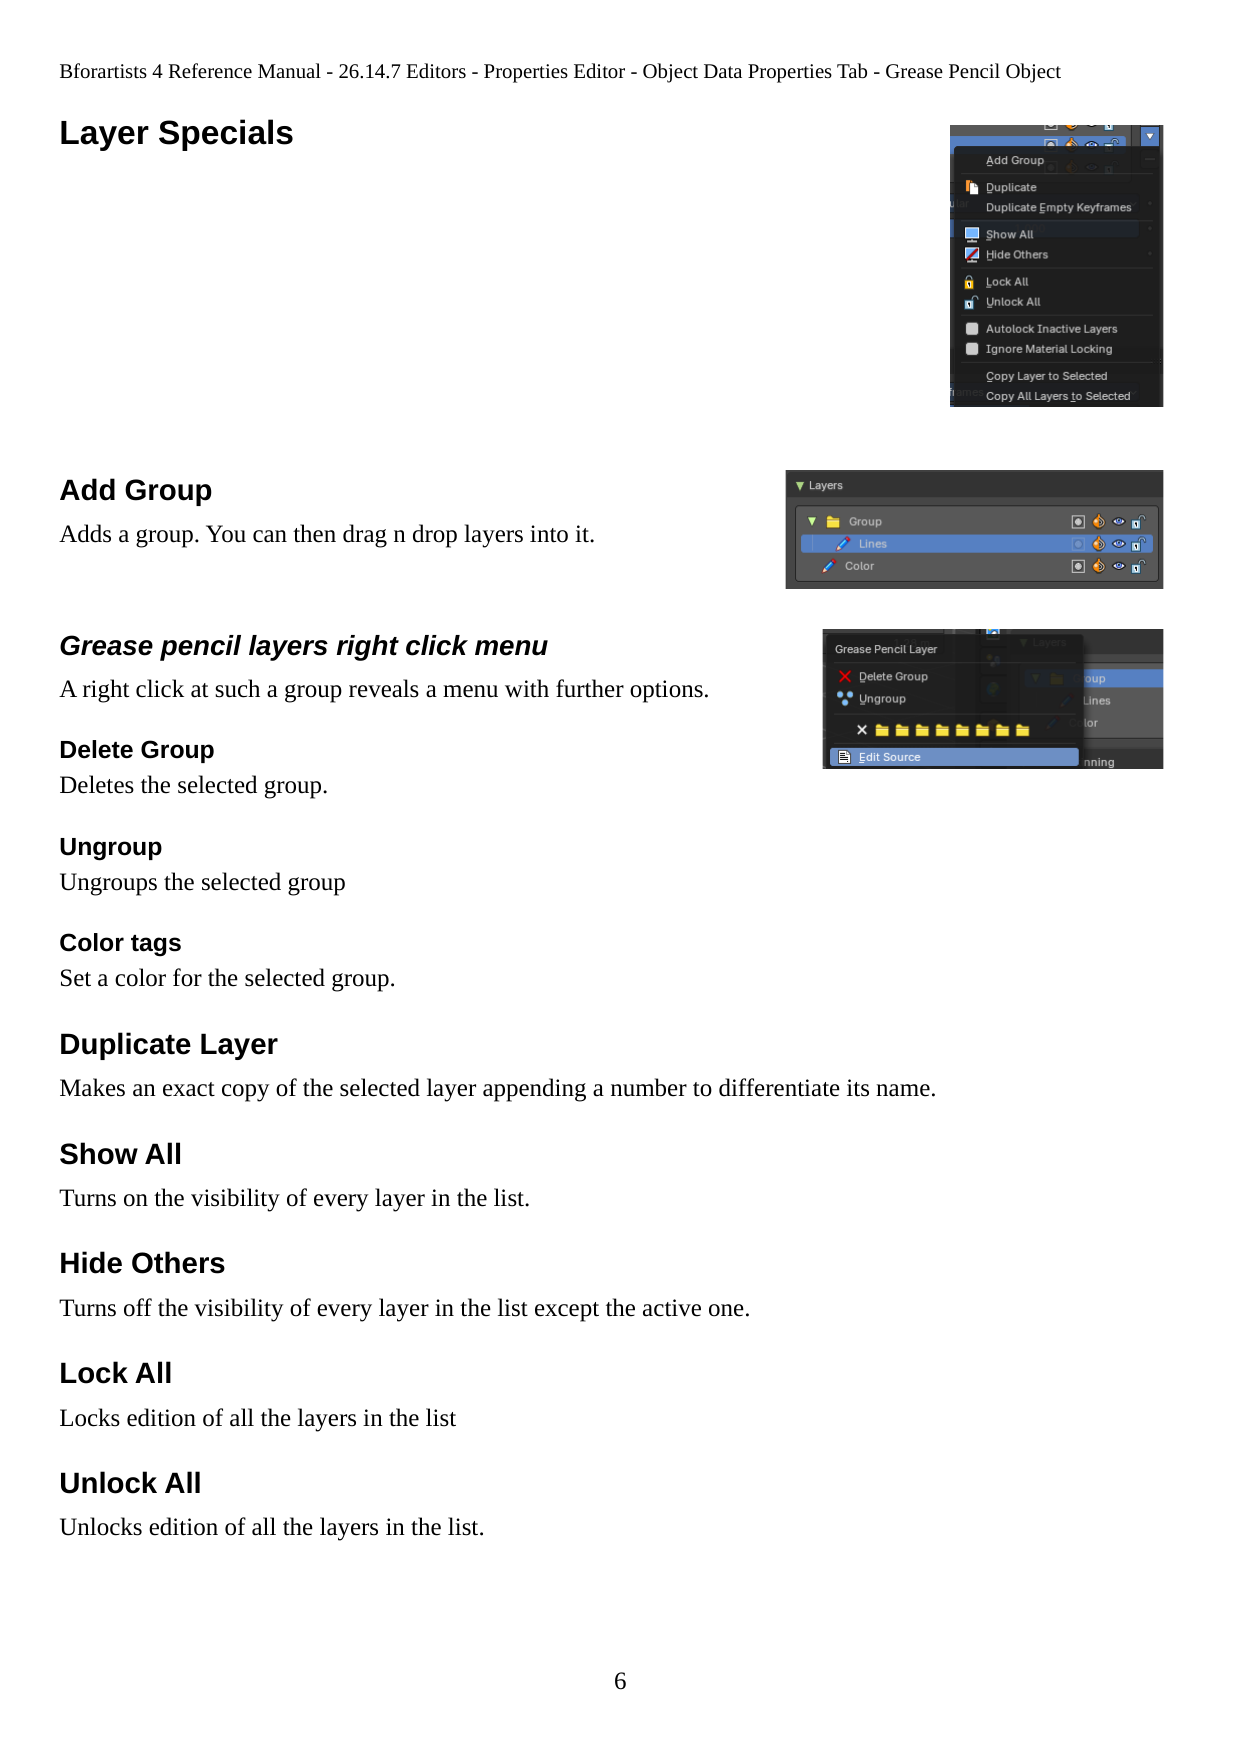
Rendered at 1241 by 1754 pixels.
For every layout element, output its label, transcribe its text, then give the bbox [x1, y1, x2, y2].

subtitle Hide Others [59, 1246, 1181, 1280]
text Unlocks edition of all the layers in the list. [59, 1512, 1181, 1541]
text Ungroups the selected group [59, 867, 1181, 895]
subtitle Ungroup [59, 832, 1181, 860]
subtitle Unlock All [59, 1466, 1181, 1500]
subtitle Duplicate Layer [59, 1027, 1181, 1060]
picture [785, 470, 1164, 589]
subtitle Lock All [59, 1356, 1181, 1390]
subtitle [1164, 736, 1181, 764]
text Deletes the selected group. [59, 770, 1181, 799]
picture [950, 125, 1164, 407]
subtitle Add Group [59, 473, 785, 506]
text Adds a group. You can then drag n drop layers into it. [59, 519, 785, 548]
text A right click at such a group reveals a menu with further options. [59, 674, 822, 703]
text Locks edition of all the layers in the list [59, 1403, 1181, 1431]
text Turns on the visibility of every layer in the list. [59, 1183, 1181, 1212]
subtitle Delete Group [59, 736, 822, 764]
subtitle [1164, 473, 1181, 506]
subtitle Grease pencil layers right click menu [59, 629, 822, 661]
subtitle Show All [59, 1137, 1181, 1170]
picture [822, 629, 1164, 769]
text Turns off the visibility of every layer in the list except the active one. [59, 1293, 1181, 1321]
text Makes an exact copy of the selected layer appending a number to differentiate its name. [59, 1073, 1181, 1102]
subtitle Color tags [59, 928, 1181, 957]
text Set a color for the selected group. [59, 963, 1181, 992]
subtitle Layer Specials [59, 113, 1181, 151]
